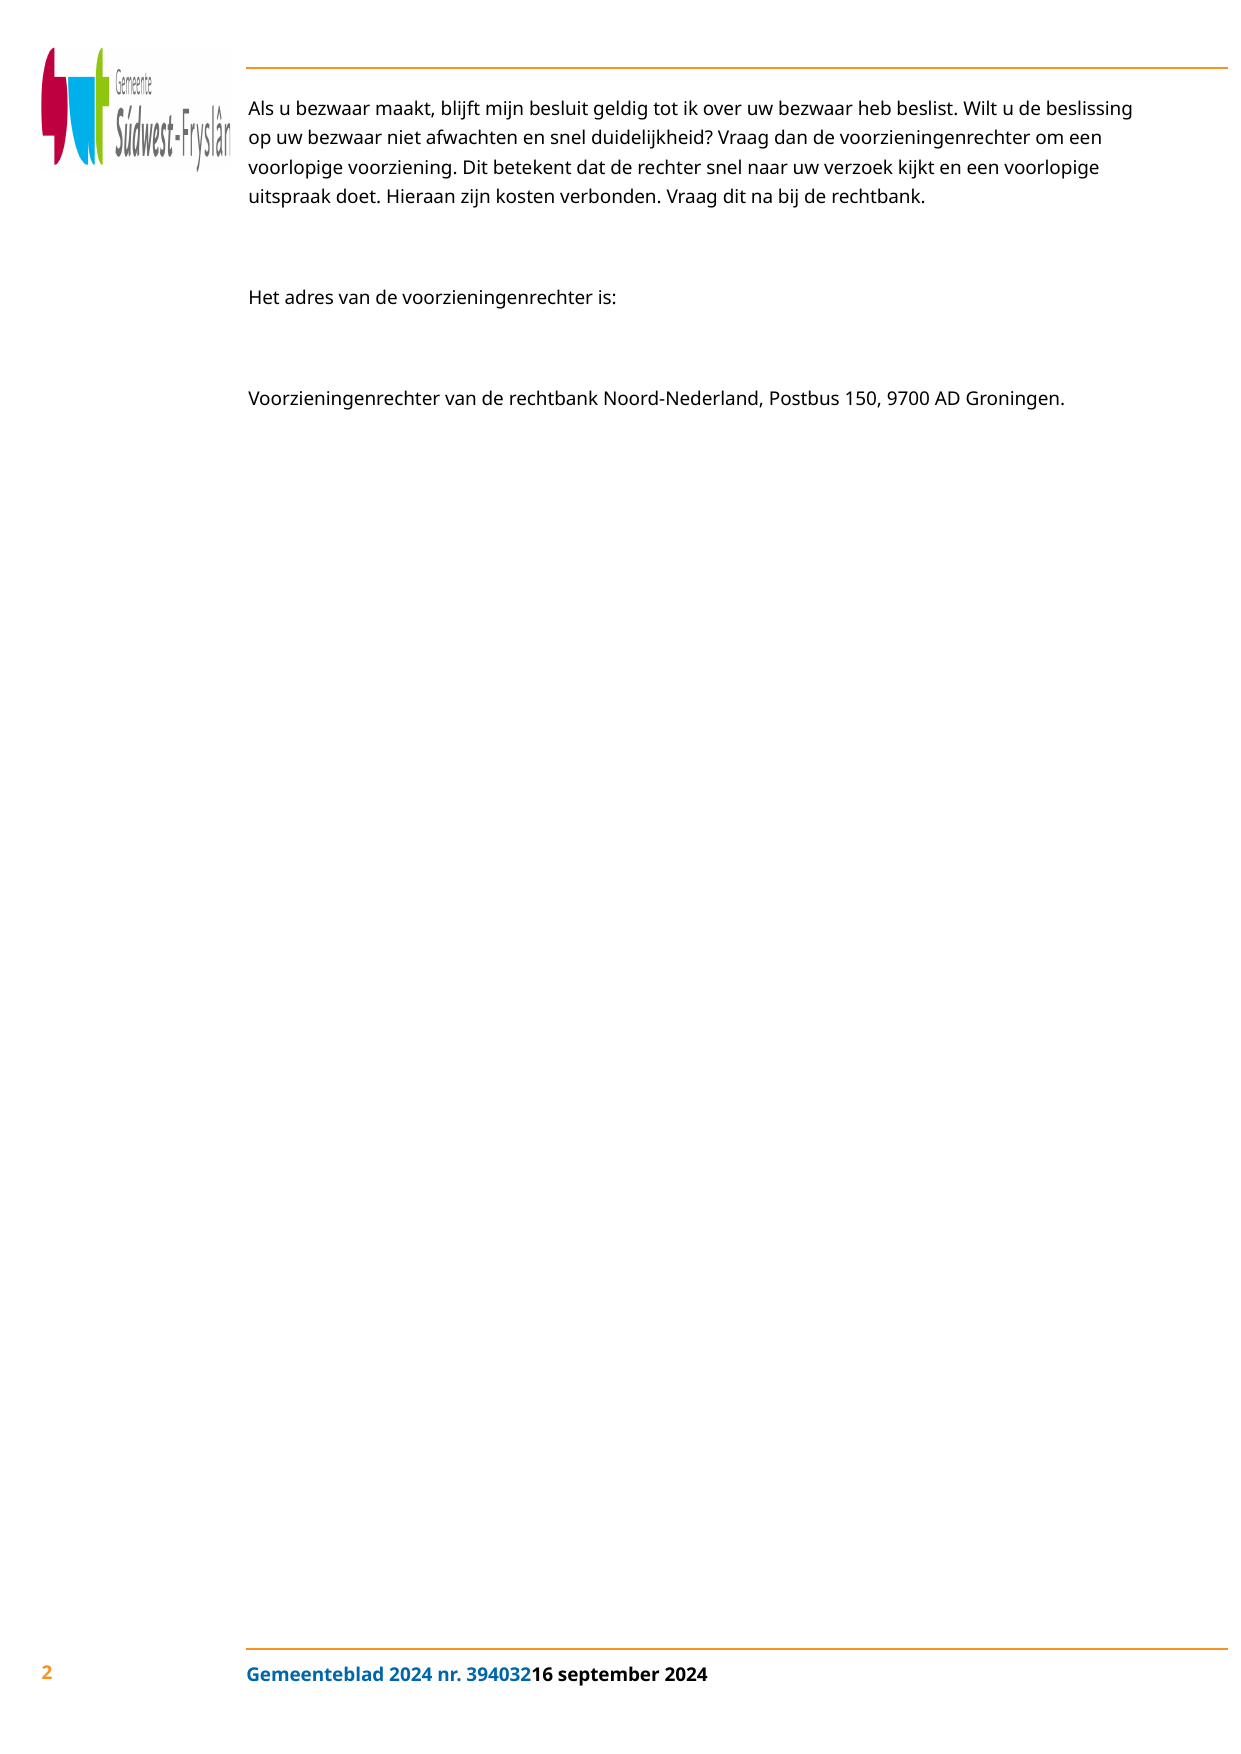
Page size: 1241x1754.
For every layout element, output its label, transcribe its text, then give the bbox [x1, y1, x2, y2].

picture [41, 47, 231, 172]
text Het adres van de voorzieningenrechter is: [248, 284, 1152, 310]
text Voorzieningenrechter van de rechtbank Noord-Nederland, Postbus 150, 9700 AD Groningen. [248, 385, 1152, 411]
text Als u bezwaar maakt, blijft mijn besluit geldig tot ik over uw bezwaar heb beslist. Wilt u de beslissing op uw bezwaar niet afwachten en snel duidelijkheid? Vraag dan de voorzieningenrechter om een voorlopige voorziening. Dit betekent dat de rechter snel naar uw verzoek kijkt en een voorlopige uitspraak doet. Hieraan zijn kosten verbonden. Vraag dit na bij de rechtbank. [248, 95, 1152, 209]
